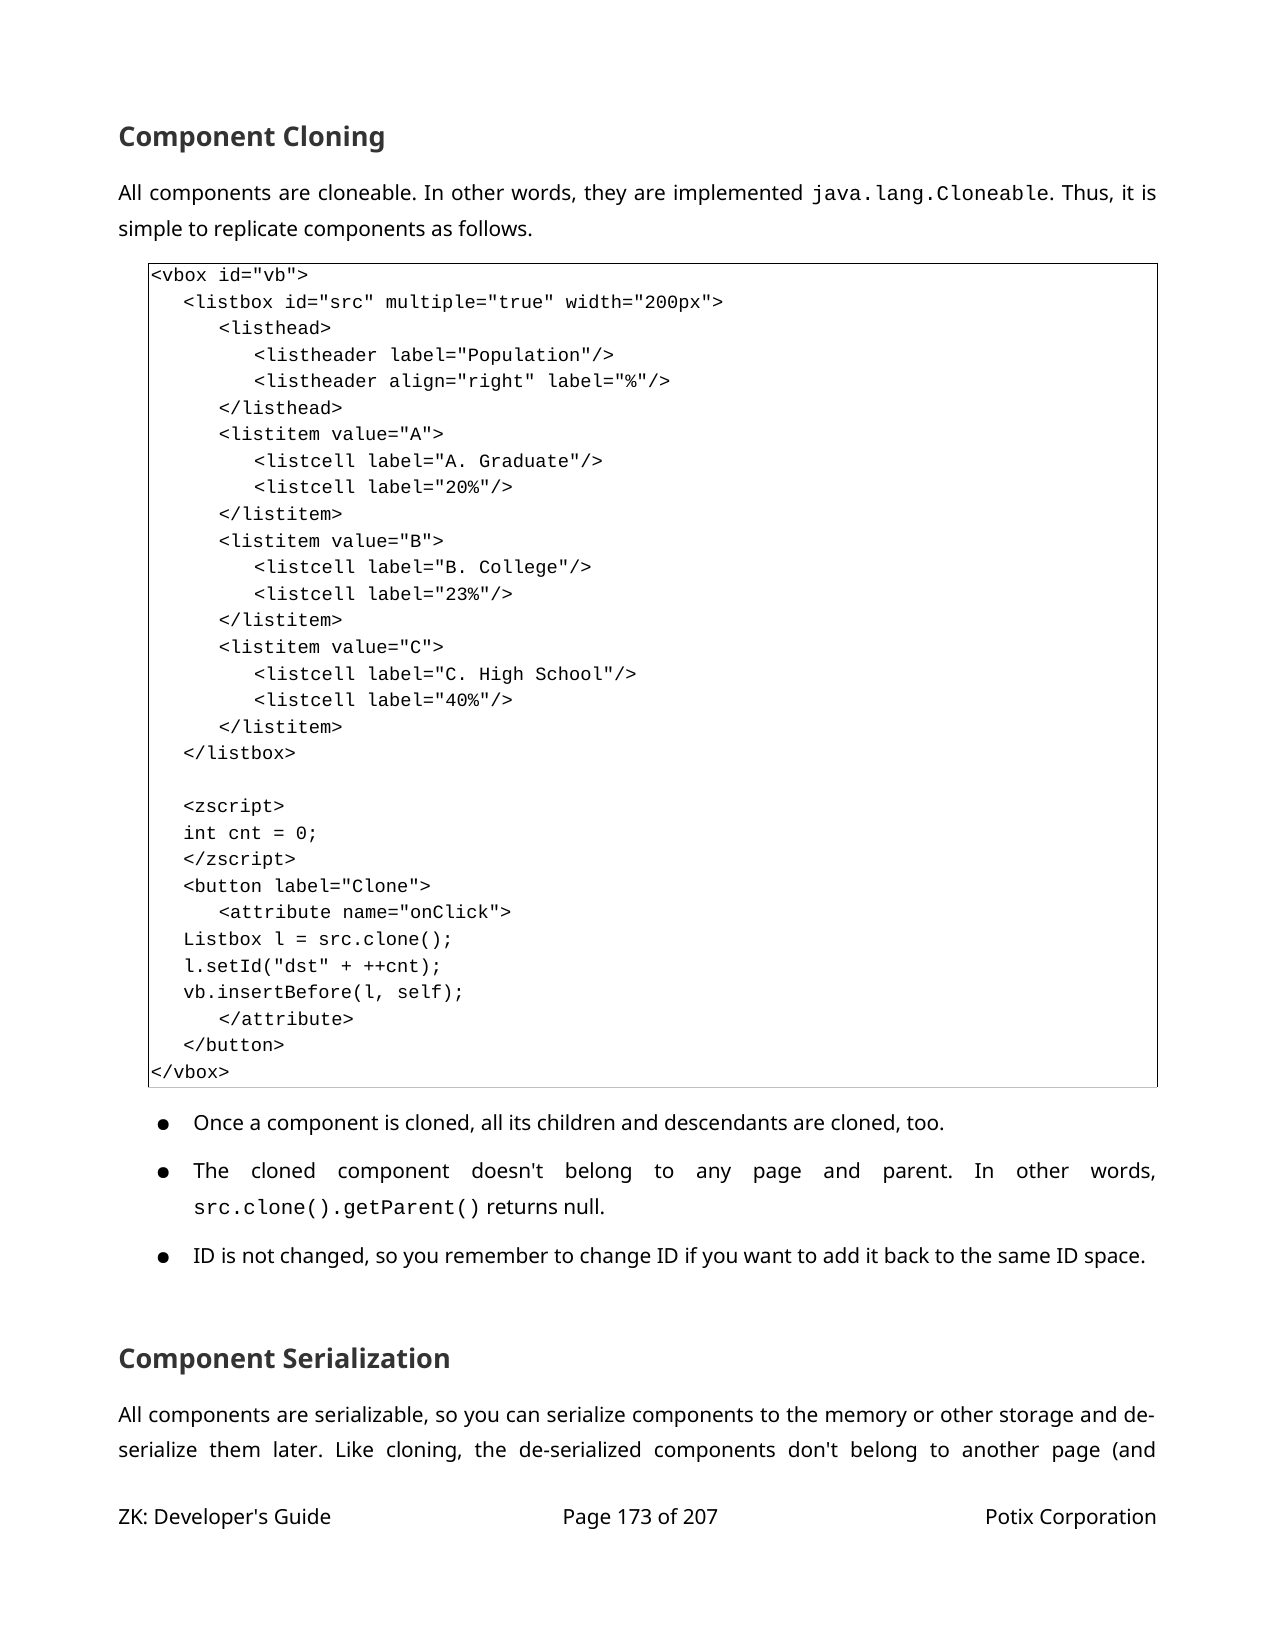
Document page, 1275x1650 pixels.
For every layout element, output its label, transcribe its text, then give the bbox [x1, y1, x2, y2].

subtitle Component Cloning [118, 118, 1157, 155]
list ID is not changed, so you remember to change ID if you want to add it back to the same ID space. [156, 1241, 1157, 1269]
subtitle Component Serialization [118, 1340, 1157, 1377]
text All components are serializable, so you can serialize components to the memory or other storage and de-serialize them later. Like cloning, the de-serialized components don't belong to another page (and [118, 1400, 1157, 1464]
list Once a component is cloned, all its children and descendants are cloned, too. [156, 1108, 1157, 1136]
list The cloned component doesn't belong to any page and parent. In other words, src.clone().getParent() returns null. [156, 1157, 1157, 1220]
text <vbox id="vb"> <listbox id="src" multiple="true" width="200px"> <listhead> <listheader label="Population"/> <listheader align="right" label="%"/> </listhead> <listitem value="A"> <listcell label="A. Graduate"/> <listcell label="20%"/> </listitem> <listitem value="B"> <listcell label="B. College"/> <listcell label="23%"/> </listitem> <listitem value="C"> <listcell label="C. High School"/> <listcell label="40%"/> </listitem> </listbox> <zscript> int cnt = 0; </zscript> <button label="Clone"> <attribute name="onClick"> Listbox l = src.clone(); l.setId("dst" + ++cnt); vb.insertBefore(l, self); </attribute> </button> </vbox> [149, 264, 1157, 1087]
text All components are cloneable. In other words, they are implemented java.lang.Cloneable. Thus, it is simple to replicate components as follows. [118, 178, 1157, 242]
